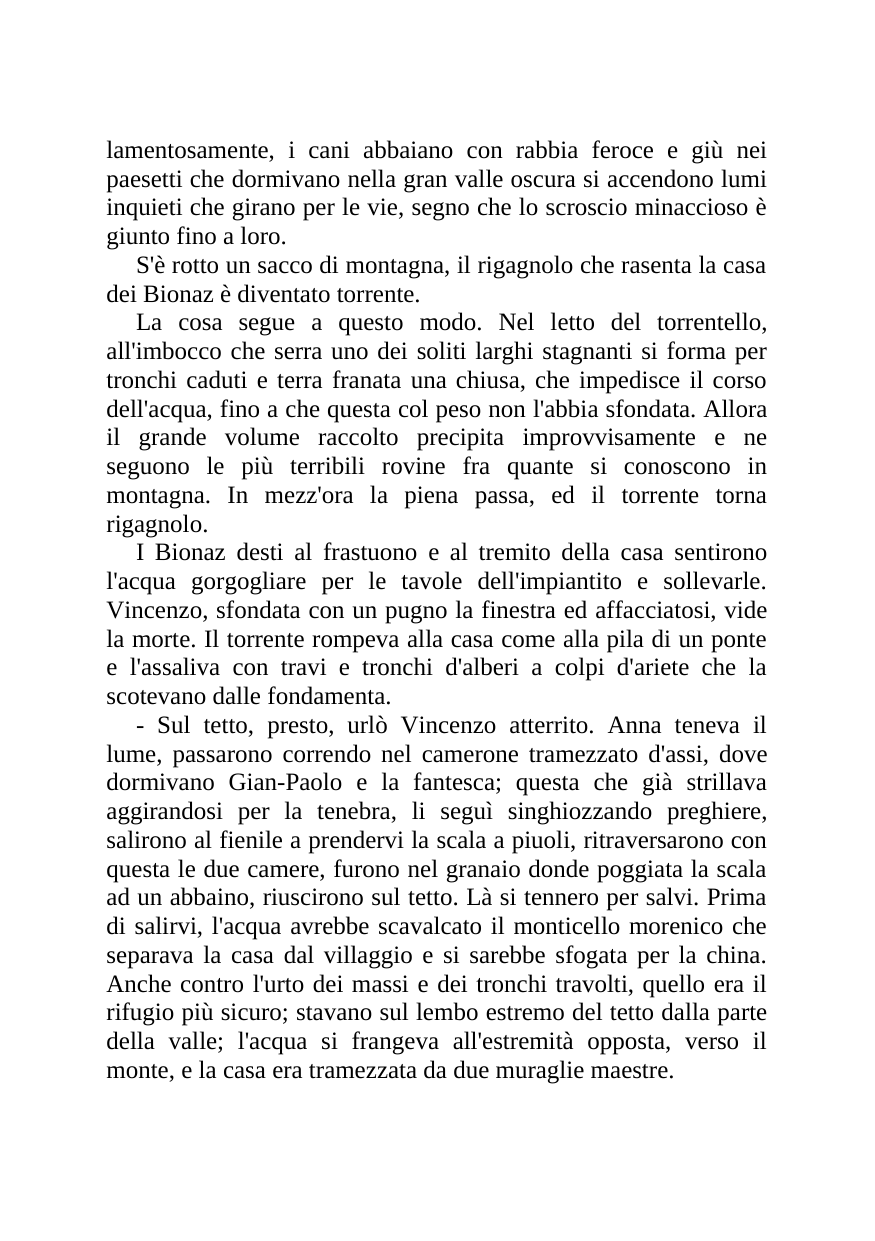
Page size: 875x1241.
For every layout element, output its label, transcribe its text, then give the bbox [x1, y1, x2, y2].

text I Bionaz desti al frastuono e al tremito della casa sentirono l'acqua gorgogliare per le tavole dell'impiantito e sollevarle. Vincenzo, sfondata con un pugno la finestra ed affacciatosi, vide la morte. Il torrente rompeva alla casa come alla pila di un ponte e l'assaliva con travi e tronchi d'alberi a colpi d'ariete che la scotevano dalle fondamenta. [106, 537, 768, 710]
text La cosa segue a questo modo. Nel letto del torrentello, all'imbocco che serra uno dei soliti larghi stagnanti si forma per tronchi caduti e terra franata una chiusa, che impedisce il corso dell'acqua, fino a che questa col peso non l'abbia sfondata. Allora il grande volume raccolto precipita improvvisamente e ne seguono le più terribili rovine fra quante si conoscono in montagna. In mezz'ora la piena passa, ed il torrente torna rigagnolo. [106, 307, 768, 537]
text S'è rotto un sacco di montagna, il rigagnolo che rasenta la casa dei Bionaz è diventato torrente. [106, 250, 768, 307]
text - Sul tetto, presto, urlò Vincenzo atterrito. Anna teneva il lume, passarono correndo nel camerone tramezzato d'assi, dove dormivano Gian-Paolo e la fantesca; questa che già strillava aggirandosi per la tenebra, li seguì singhiozzando preghiere, salirono al fienile a prendervi la scala a piuoli, ritraversarono con questa le due camere, furono nel granaio donde poggiata la scala ad un abbaino, riuscirono sul tetto. Là si tennero per salvi. Prima di salirvi, l'acqua avrebbe scavalcato il monticello morenico che separava la casa dal villaggio e si sarebbe sfogata per la china. Anche contro l'urto dei massi e dei tronchi travolti, quello era il rifugio più sicuro; stavano sul lembo estremo del tetto dalla parte della valle; l'acqua si frangeva all'estremità opposta, verso il monte, e la casa era tramezzata da due muraglie maestre. [106, 710, 768, 1084]
text lamentosamente, i cani abbaiano con rabbia feroce e giù nei paesetti che dormivano nella gran valle oscura si accendono lumi inquieti che girano per le vie, segno che lo scroscio minaccioso è giunto fino a loro. [106, 135, 768, 250]
